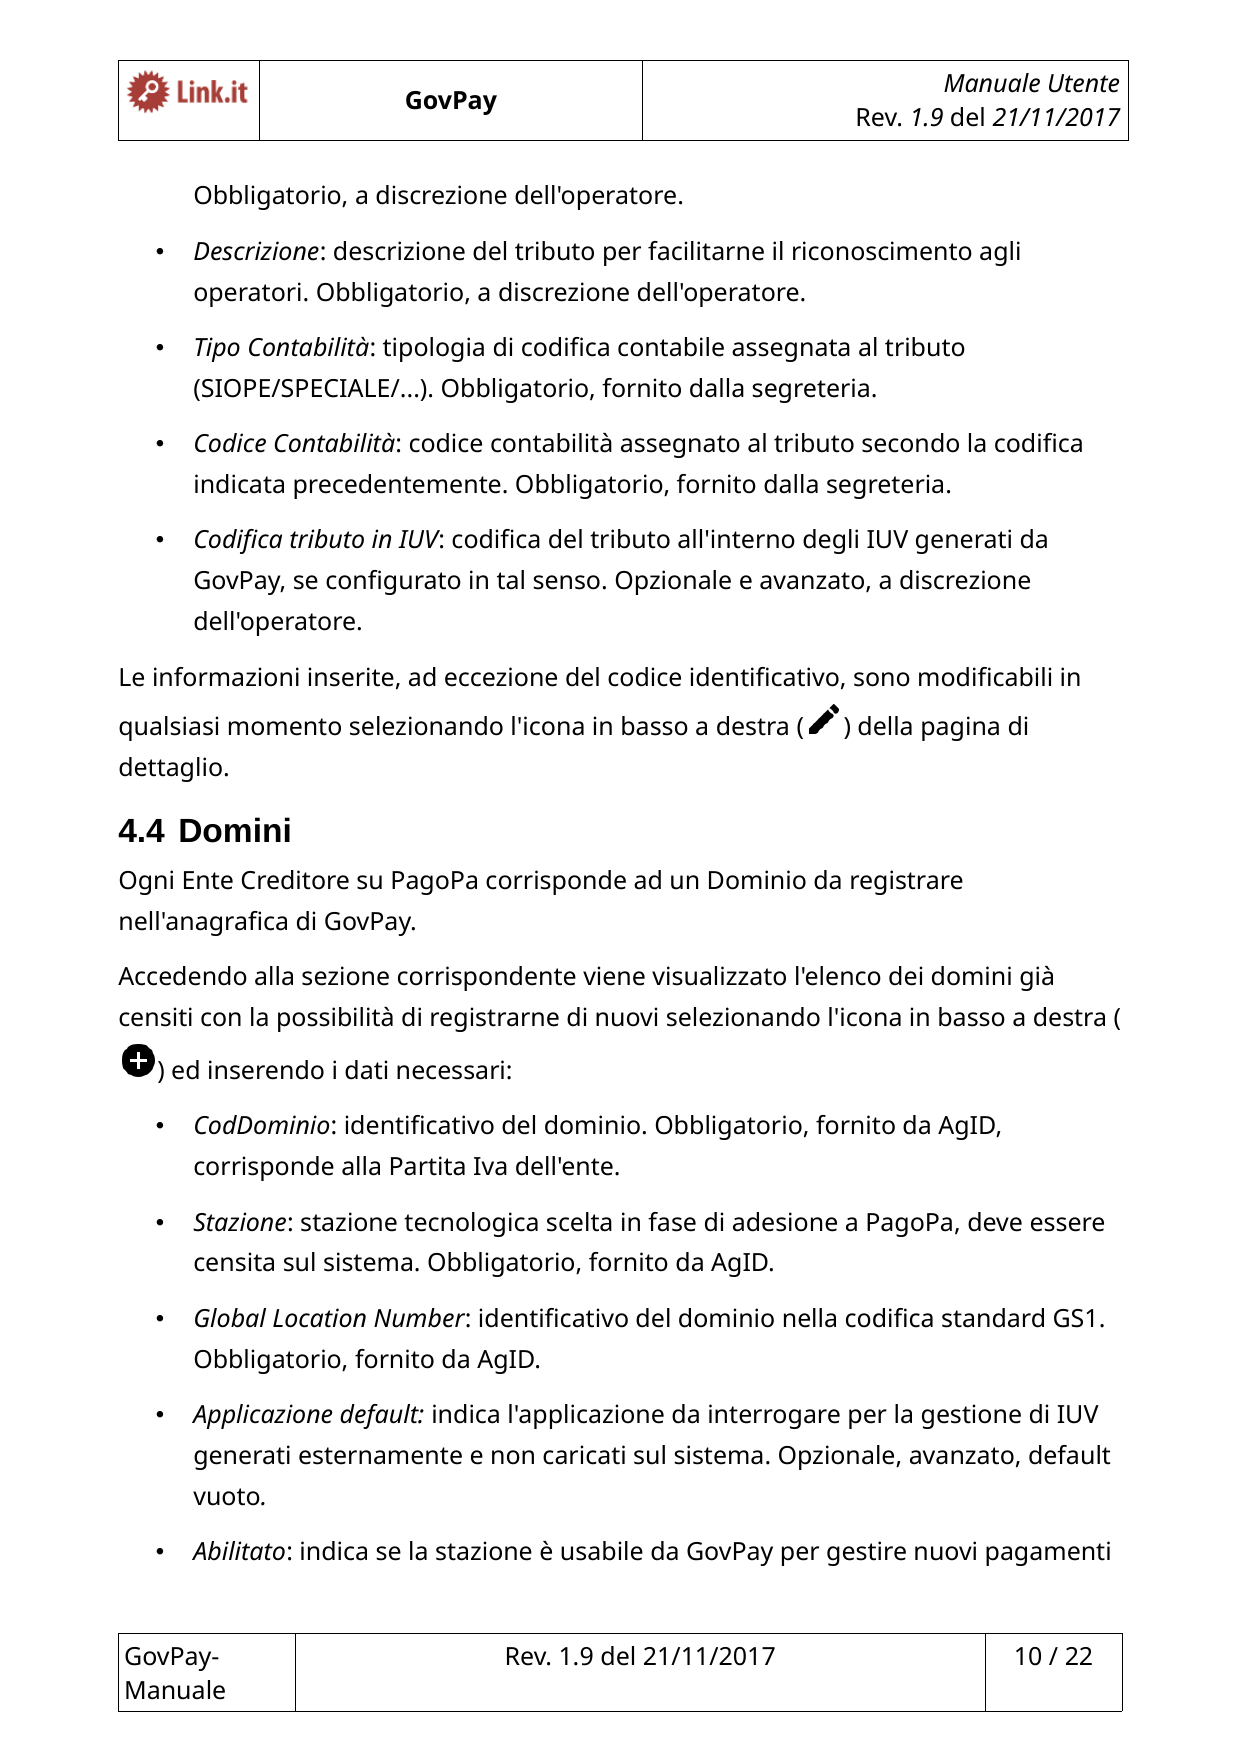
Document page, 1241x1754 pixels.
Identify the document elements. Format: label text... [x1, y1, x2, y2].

list Abilitato: indica se la stazione è usabile da GovPay per gestire nuovi pagamenti [156, 1534, 1122, 1568]
picture [118, 1040, 158, 1080]
list Applicazione default: indica l'applicazione da interrogare per la gestione di IUV generati esternamente e non caricati sul sistema. Opzionale, avanzato, default vuoto. [156, 1397, 1122, 1512]
text Ogni Ente Creditore su PagoPa corrisponde ad un Dominio da registrare nell'anagrafica di GovPay. [118, 862, 1122, 937]
text Accedendo alla sezione corrispondente viene visualizzato l'elenco dei domini già censiti con la possibilità di registrarne di nuovi selezionando l'icona in basso a destra () ed inserendo i dati necessari: [118, 959, 1122, 1087]
text Le informazioni inserite, ad eccezione del codice identificativo, sono modificabili in qualsiasi momento selezionando l'icona in basso a destra () della pagina di dettaglio. [118, 659, 1122, 784]
list CodDominio: identificativo del dominio. Obbligatorio, fornito da AgID, corrisponde alla Partita Iva dell'ente. [156, 1108, 1122, 1183]
list Global Location Number: identificativo del dominio nella codifica standard GS1. Obbligatorio, fornito da AgID. [156, 1300, 1122, 1375]
picture [123, 65, 254, 119]
list Obbligatorio, a discrezione dell'operatore. [156, 178, 1122, 212]
list Codifica tributo in IUV: codifica del tributo all'interno degli IUV generati da GovPay, se configurato in tal senso. Opzionale e avanzato, a discrezione dell'operatore. [156, 522, 1122, 638]
list Tipo Contabilità: tipologia di codifica contabile assegnata al tributo (SIOPE/SPECIALE/...). Obbligatorio, fornito dalla segreteria. [156, 329, 1122, 404]
list Descrizione: descrizione del tributo per facilitarne il riconoscimento agli operatori. Obbligatorio, a discrezione dell'operatore. [156, 233, 1122, 308]
subtitle Domini [118, 811, 1122, 850]
list Stazione: stazione tecnologica scelta in fase di adesione a PagoPa, deve essere censita sul sistema. Obbligatorio, fornito da AgID. [156, 1204, 1122, 1279]
picture [804, 700, 844, 739]
list Codice Contabilità: codice contabilità assegnato al tributo secondo la codifica indicata precedentemente. Obbligatorio, fornito dalla segreteria. [156, 426, 1122, 501]
